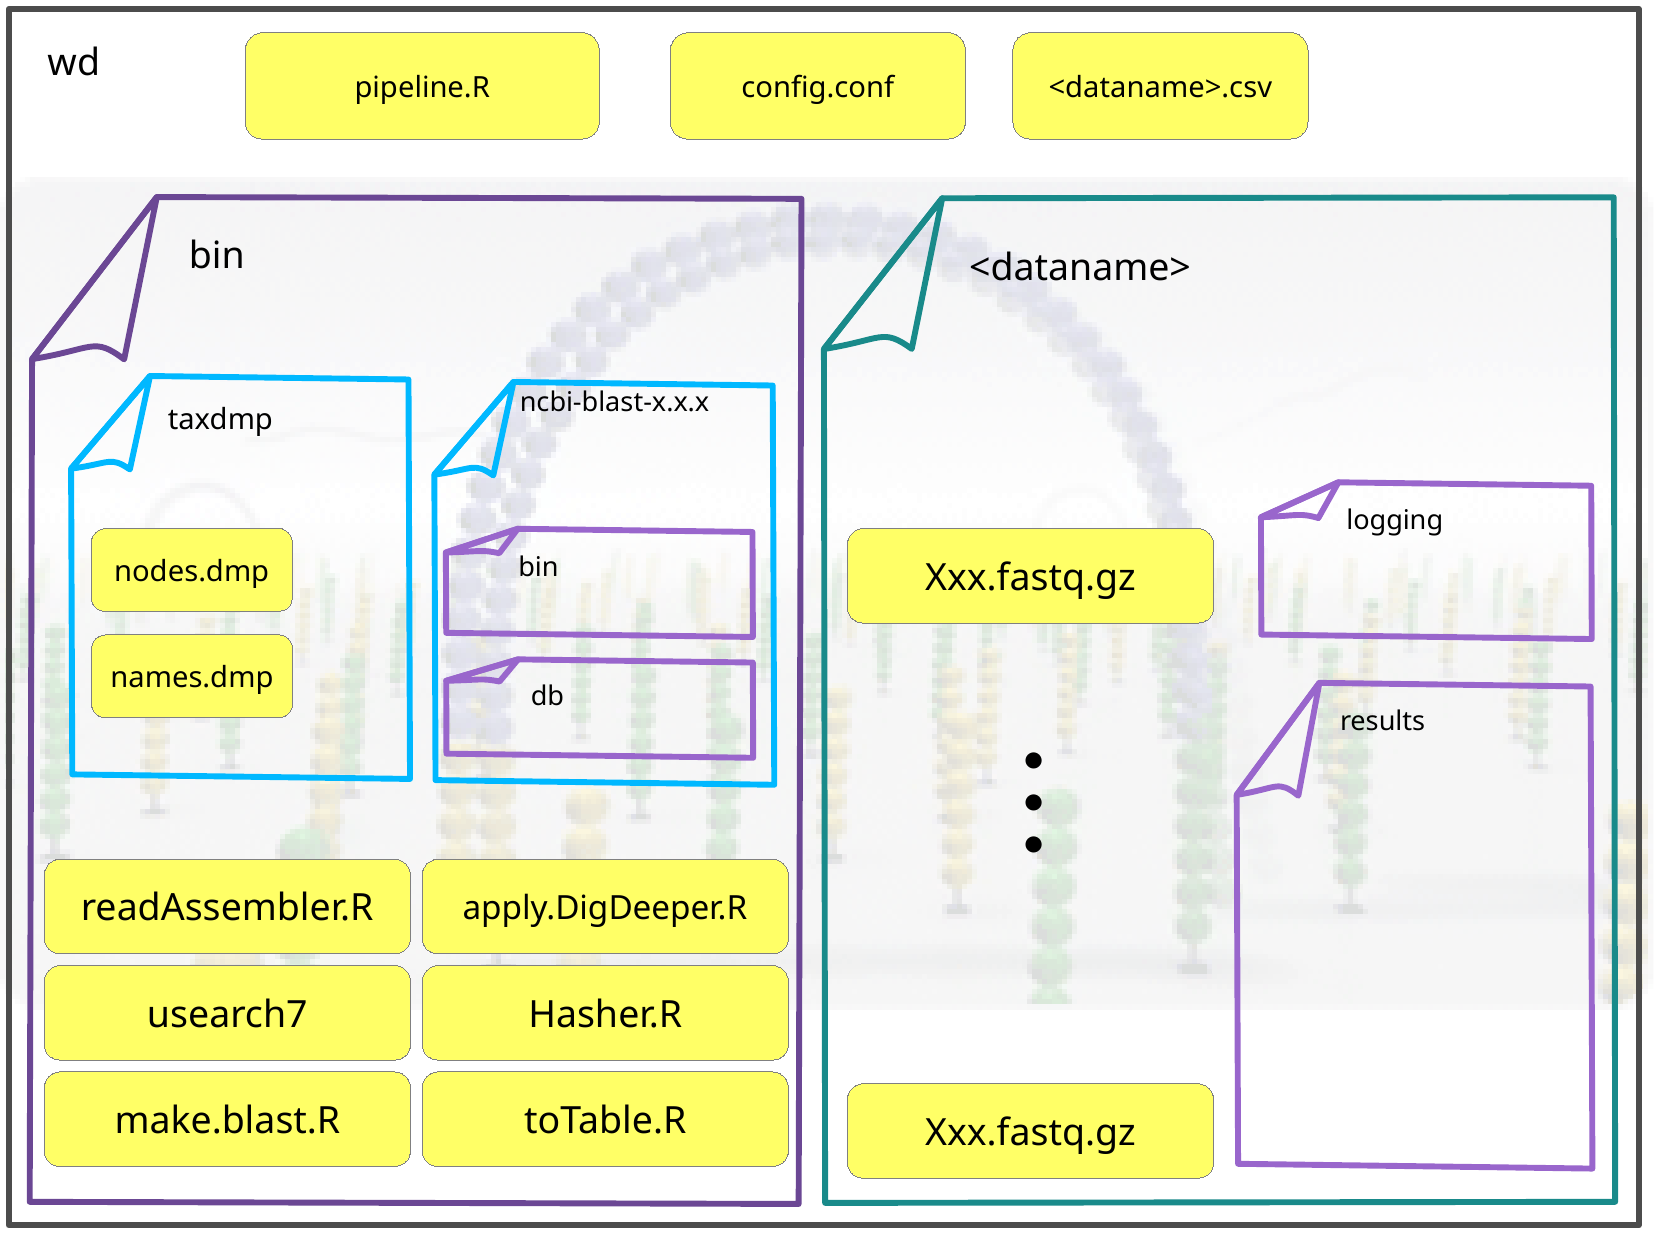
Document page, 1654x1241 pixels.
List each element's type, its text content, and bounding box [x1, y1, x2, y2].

text_box bin [174, 221, 263, 297]
text_box taxdmp [153, 391, 297, 454]
text_box make.blast.R [44, 1071, 411, 1167]
text_box names.dmp [91, 634, 293, 718]
text_box readAssembler.R [44, 859, 411, 954]
text_box usearch7 [44, 965, 411, 1061]
text_box [954, 233, 1214, 309]
text_box [0, 0, 1654, 1241]
text_box Xxx.fastq.gz [847, 1083, 1214, 1179]
text_box results [1325, 694, 1451, 753]
text_box ncbi-blast-x.x.x [505, 375, 788, 434]
text_box nodes.dmp [91, 528, 293, 612]
text_box logging [1331, 493, 1469, 552]
text_box <dataname>.csv [1012, 32, 1309, 140]
text_box pipeline.R [245, 32, 600, 140]
text_box wd [32, 28, 116, 104]
text_box Hasher.R [422, 965, 789, 1061]
text_box db [516, 669, 583, 728]
text_box Xxx.fastq.gz [847, 528, 1214, 624]
text_box bin [503, 540, 576, 670]
text_box config.conf [670, 32, 966, 140]
text_box toTable.R [422, 1071, 789, 1167]
text_box apply.DigDeeper.R [422, 859, 789, 954]
text_box ● ● ● [1007, 730, 1061, 872]
